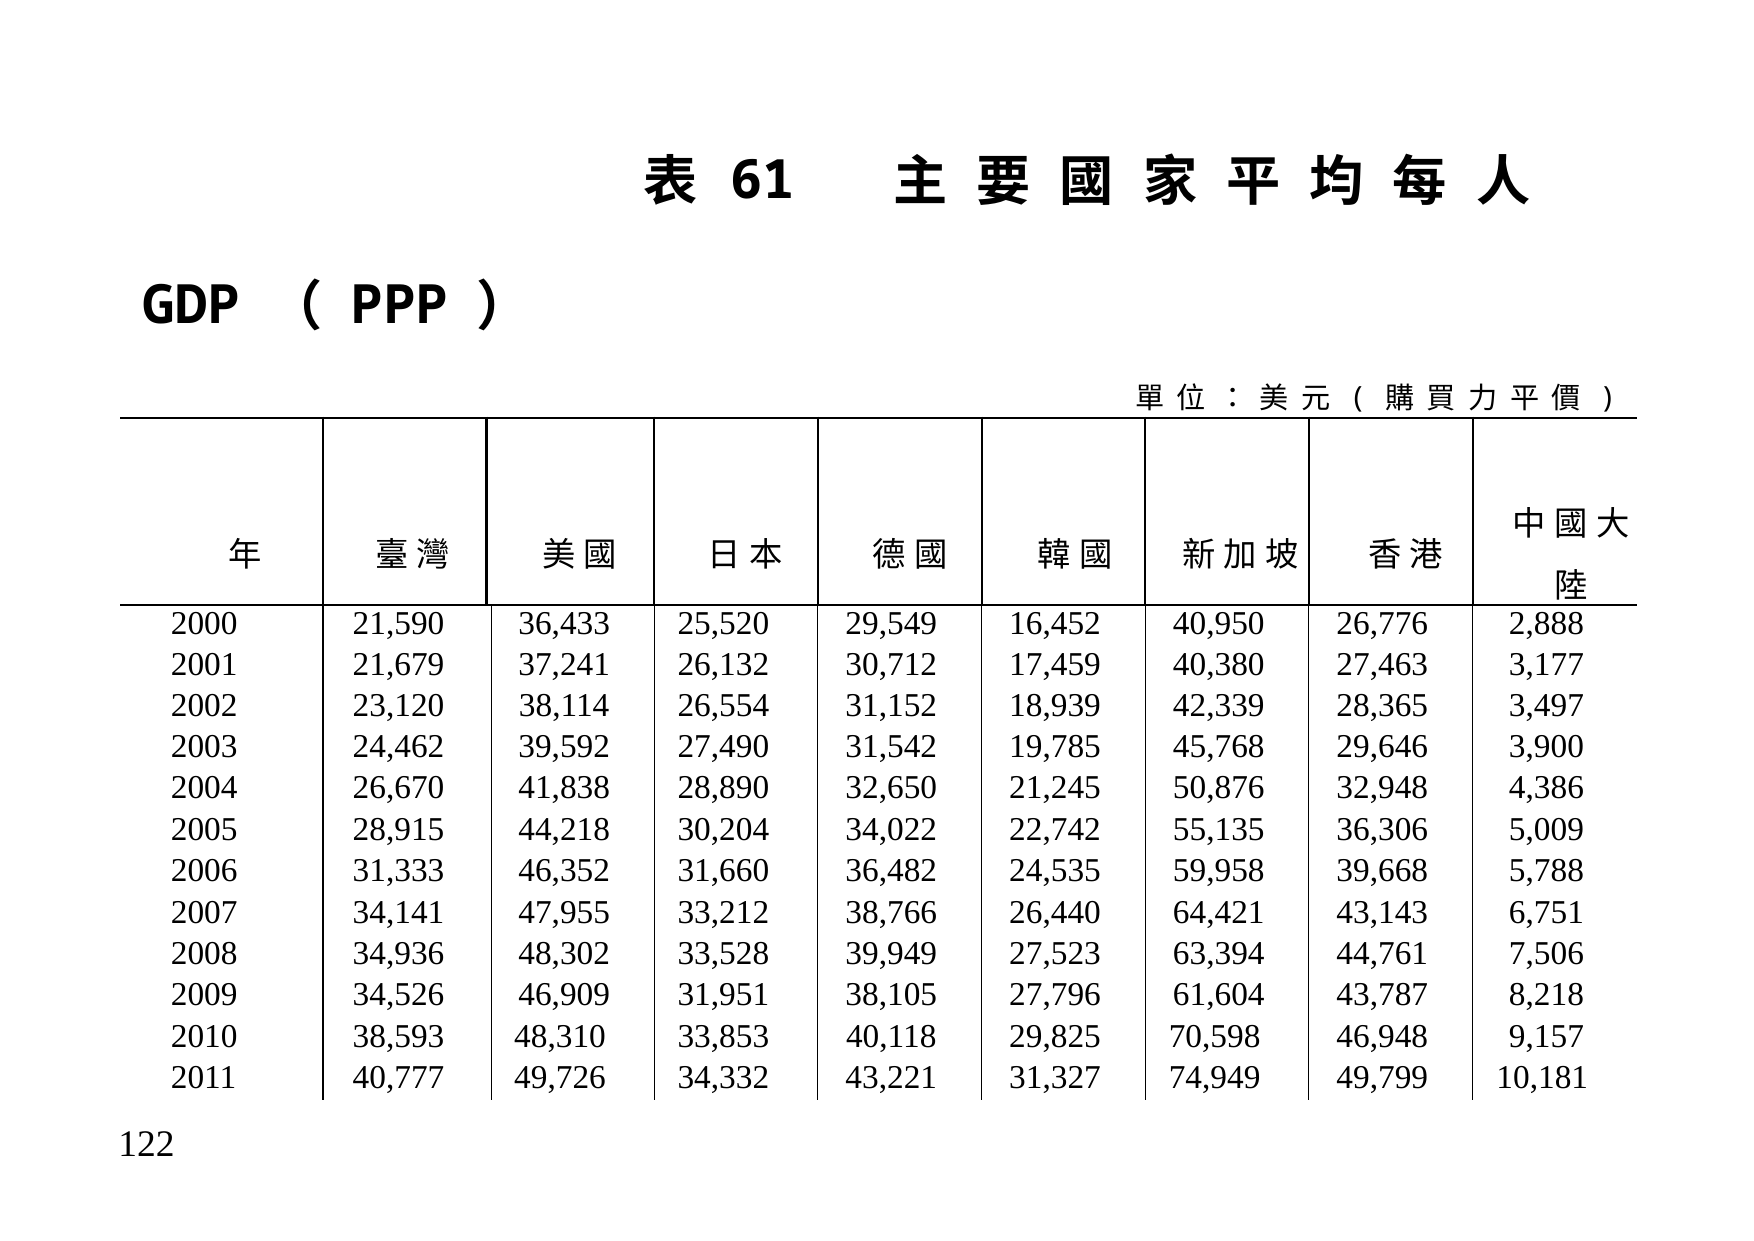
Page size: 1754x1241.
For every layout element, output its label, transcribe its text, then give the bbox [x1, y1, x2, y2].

table_cell 47,955 [492, 894, 654, 935]
table_cell 2007 [120, 894, 322, 935]
table_cell 36,433 [492, 606, 654, 646]
table_cell 44,218 [492, 811, 654, 852]
table_cell 74,949 [1146, 1059, 1308, 1100]
table_header 德國 [819, 419, 981, 604]
table_cell 41,838 [492, 770, 654, 811]
table_cell 28,365 [1309, 687, 1472, 728]
table_cell 55,135 [1146, 811, 1308, 852]
table_cell 40,777 [324, 1059, 491, 1100]
table_cell 31,542 [818, 728, 981, 769]
table_cell 22,742 [982, 811, 1145, 852]
table_cell 27,796 [982, 976, 1145, 1018]
table_cell 34,332 [655, 1059, 817, 1100]
table_header 韓國 [983, 419, 1144, 604]
table_cell 38,766 [818, 894, 981, 935]
table_cell 2005 [120, 811, 322, 852]
table_cell 24,462 [324, 728, 491, 769]
table_cell 39,592 [492, 728, 654, 769]
table_header 香港 [1310, 419, 1472, 604]
table_cell 38,593 [324, 1018, 491, 1059]
table_cell 28,890 [655, 770, 817, 811]
table_cell 40,950 [1146, 606, 1308, 646]
table_cell 40,118 [818, 1018, 981, 1059]
table_cell 48,310 [492, 1018, 654, 1059]
table_cell 31,660 [655, 852, 817, 894]
table_cell 49,726 [492, 1059, 654, 1100]
table_header 臺灣 [324, 419, 485, 604]
table_cell 38,114 [492, 687, 654, 728]
table_cell 2011 [120, 1059, 322, 1100]
table_cell 36,306 [1309, 811, 1472, 852]
table_cell 27,523 [982, 935, 1145, 976]
table_cell 21,245 [982, 770, 1145, 811]
table_cell 2001 [120, 646, 322, 687]
table_cell 26,776 [1309, 606, 1472, 646]
table_cell 31,152 [818, 687, 981, 728]
table_cell 7,506 [1473, 935, 1637, 976]
table_cell 46,352 [492, 852, 654, 894]
table_cell 16,452 [982, 606, 1145, 646]
table_cell 2,888 [1473, 606, 1637, 646]
table_cell 2009 [120, 976, 322, 1018]
table_cell 27,463 [1309, 646, 1472, 687]
table_cell 21,679 [324, 646, 491, 687]
table_cell 61,604 [1146, 976, 1308, 1018]
table_cell 48,302 [492, 935, 654, 976]
table_cell 9,157 [1473, 1018, 1637, 1059]
table_cell 36,482 [818, 852, 981, 894]
table_cell 30,204 [655, 811, 817, 852]
table_cell 31,333 [324, 852, 491, 894]
table_cell 3,900 [1473, 728, 1637, 769]
table_cell 38,105 [818, 976, 981, 1018]
table_cell 28,915 [324, 811, 491, 852]
table_cell 2006 [120, 852, 322, 894]
table_cell 2008 [120, 935, 322, 976]
subtitle 表61 主要國家平均每人GDP（PPP） [128, 104, 1628, 354]
table_cell 45,768 [1146, 728, 1308, 769]
table_cell 6,751 [1473, 894, 1637, 935]
table_cell 17,459 [982, 646, 1145, 687]
table_cell 46,909 [492, 976, 654, 1018]
table_cell 43,221 [818, 1059, 981, 1100]
table_header 中國大陸 [1474, 419, 1637, 604]
table_cell 26,440 [982, 894, 1145, 935]
table_cell 29,825 [982, 1018, 1145, 1059]
table_cell 33,853 [655, 1018, 817, 1059]
table_cell 26,132 [655, 646, 817, 687]
table_cell 10,181 [1473, 1059, 1637, 1100]
table_cell 4,386 [1473, 770, 1637, 811]
table_cell 33,212 [655, 894, 817, 935]
table_cell 43,787 [1309, 976, 1472, 1018]
table_cell 29,646 [1309, 728, 1472, 769]
table_cell 46,948 [1309, 1018, 1472, 1059]
table_cell 26,670 [324, 770, 491, 811]
table_header 日本 [655, 419, 817, 604]
table_cell 34,141 [324, 894, 491, 935]
table_cell 30,712 [818, 646, 981, 687]
table_cell 50,876 [1146, 770, 1308, 811]
table_cell 3,177 [1473, 646, 1637, 687]
table_cell 24,535 [982, 852, 1145, 894]
table_cell 2004 [120, 770, 322, 811]
table_cell 63,394 [1146, 935, 1308, 976]
table_cell 42,339 [1146, 687, 1308, 728]
table_cell 5,788 [1473, 852, 1637, 894]
table_cell 29,549 [818, 606, 981, 646]
table_cell 37,241 [492, 646, 654, 687]
table_cell 43,143 [1309, 894, 1472, 935]
table_cell 34,022 [818, 811, 981, 852]
table_cell 2002 [120, 687, 322, 728]
table_cell 19,785 [982, 728, 1145, 769]
table_cell 34,526 [324, 976, 491, 1018]
table_cell 33,528 [655, 935, 817, 976]
table_cell 39,949 [818, 935, 981, 976]
table_cell 21,590 [324, 606, 491, 646]
table_cell 32,650 [818, 770, 981, 811]
table_cell 31,951 [655, 976, 817, 1018]
table_cell 39,668 [1309, 852, 1472, 894]
table_cell 2003 [120, 728, 322, 769]
table_cell 64,421 [1146, 894, 1308, 935]
table_cell 70,598 [1146, 1018, 1308, 1059]
table_cell 18,939 [982, 687, 1145, 728]
table_header 美國 [488, 419, 653, 604]
table_header 年 [120, 419, 322, 604]
table_header 新加坡 [1146, 419, 1308, 604]
table_cell 26,554 [655, 687, 817, 728]
table_cell 32,948 [1309, 770, 1472, 811]
table_cell 49,799 [1309, 1059, 1472, 1100]
table_cell 3,497 [1473, 687, 1637, 728]
table_cell 2010 [120, 1018, 322, 1059]
table_cell 5,009 [1473, 811, 1637, 852]
table_cell 8,218 [1473, 976, 1637, 1018]
text 單位：美元(購買力平價) [128, 354, 1628, 417]
table_cell 31,327 [982, 1059, 1145, 1100]
table_cell 23,120 [324, 687, 491, 728]
table_cell 40,380 [1146, 646, 1308, 687]
table_cell 27,490 [655, 728, 817, 769]
table_cell 34,936 [324, 935, 491, 976]
table_cell 25,520 [655, 606, 817, 646]
table_cell 2000 [120, 606, 322, 646]
table_cell 59,958 [1146, 852, 1308, 894]
table_cell 44,761 [1309, 935, 1472, 976]
